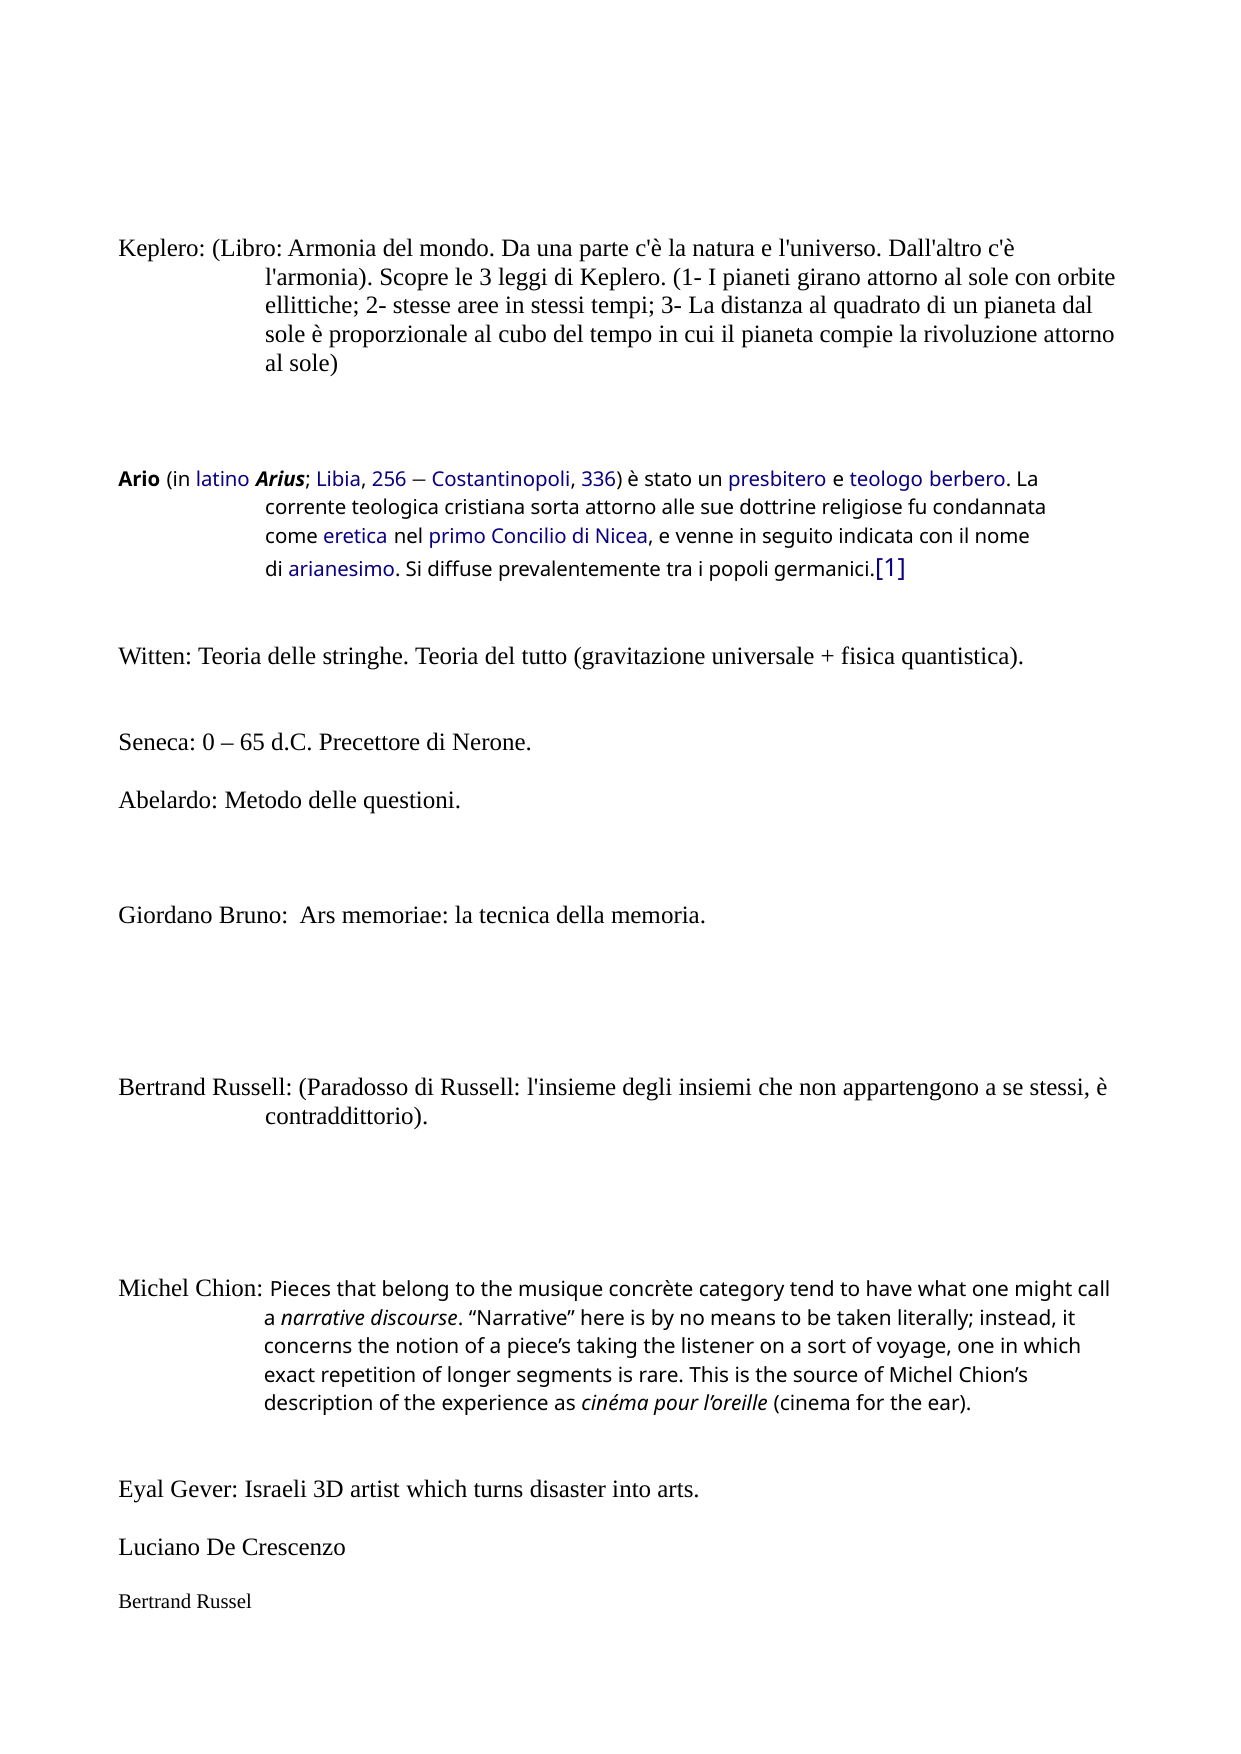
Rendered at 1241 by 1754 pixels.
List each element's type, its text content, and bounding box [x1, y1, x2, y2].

text Bertrand Russel [118, 1589, 1122, 1613]
text Eyal Gever: Israeli 3D artist which turns disaster into arts. [118, 1474, 1122, 1503]
text Abelardo: Metodo delle questioni. [118, 785, 1122, 813]
text Michel Chion: Pieces that belong to the musique concrète category tend to have what one might call a narrative discourse. “Narrative” here is by no means to be taken literally; instead, it concerns the notion of a piece’s taking the listener on a sort of voyage, one in which exact repetition of longer segments is rare. This is the source of Michel Chion’s description of the experience as cinéma pour l’oreille (cinema for the ear). [118, 1273, 1122, 1417]
text Seneca: 0 – 65 d.C. Precettore di Nerone. [118, 727, 1122, 756]
text Bertrand Russell: (Paradosso di Russell: l'insieme degli insiemi che non appartengono a se stessi, è contraddittorio). [118, 1072, 1122, 1130]
text Ario (in latino Arius; Libia, 256 – Costantinopoli, 336) è stato un presbitero e teologo berbero. La corrente teologica cristiana sorta attorno alle sue dottrine religiose fu condannata come eretica nel primo Concilio di Nicea, e venne in seguito indicata con il nome di arianesimo. Si diffuse prevalentemente tra i popoli germanici.[1] [118, 463, 1122, 583]
text Luciano De Crescenzo [118, 1532, 1122, 1560]
text Giordano Bruno: Ars memoriae: la tecnica della memoria. [118, 900, 1122, 928]
text Keplero: (Libro: Armonia del mondo. Da una parte c'è la natura e l'universo. Dall'altro c'è l'armonia). Scopre le 3 leggi di Keplero. (1- I pianeti girano attorno al sole con orbite ellittiche; 2- stesse aree in stessi tempi; 3- La distanza al quadrato di un pianeta dal sole è proporzionale al cubo del tempo in cui il pianeta compie la rivoluzione attorno al sole) [118, 233, 1122, 377]
text Witten: Teoria delle stringhe. Teoria del tutto (gravitazione universale + fisica quantistica). [118, 641, 1122, 670]
